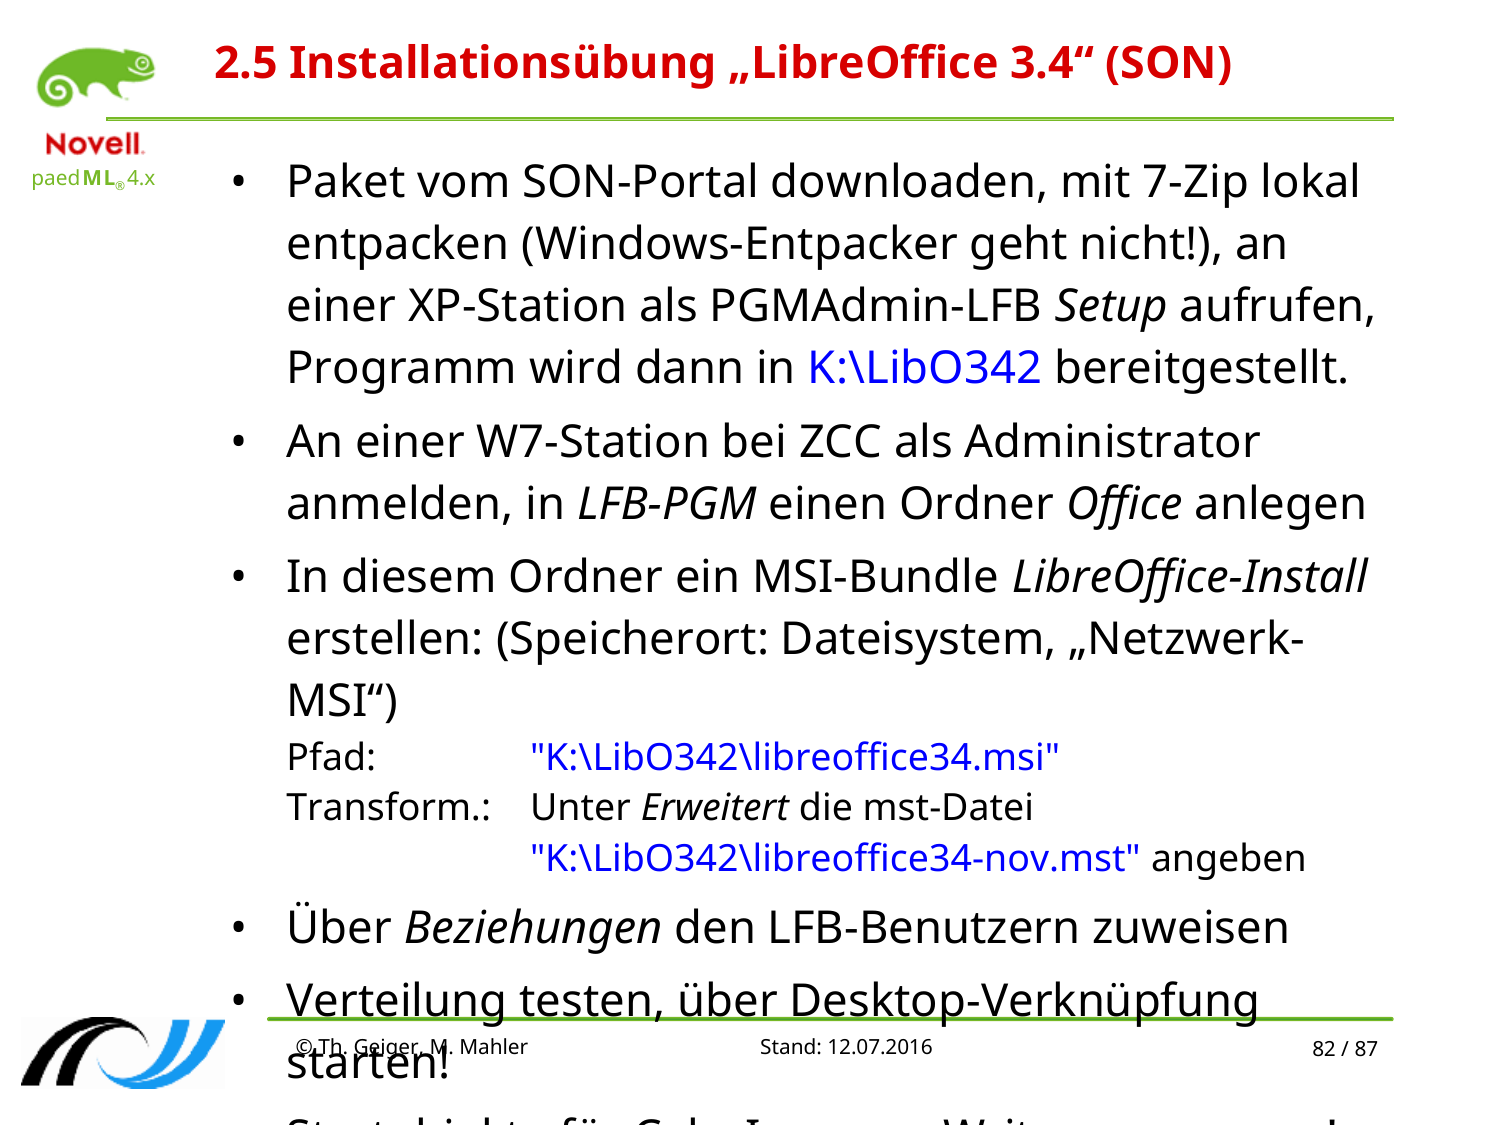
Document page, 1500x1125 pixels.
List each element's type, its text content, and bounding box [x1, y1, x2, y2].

picture [24, 32, 167, 175]
list Paket vom SON-Portal downloaden, mit 7-Zip lokal entpacken (Windows-Entpacker geht nicht!), an einer XP-Station als PGMAdmin-LFB Setup aufrufen, Programm wird dann in K:\LibO342 bereitgestellt. An einer W7-Station bei ZCC als Administrator anmelden, in LFB-PGM einen Ordner Office anlegen In diesem Ordner ein MSI-Bundle LibreOffice-Install erstellen: (Speicherort: Dateisystem, „Netzwerk-MSI“) Pfad: "K:\LibO342\libreoffice34.msi" Transform.: Unter Erweitert die mst-Datei "K:\LibO342\libreoffice34-nov.mst" angeben Über Beziehungen den LFB-Benutzern zuweisen Verteilung testen, über Desktop-Verknüpfung starten! Startobjekte für Calc, Impress, Writer... erzeugen! [230, 149, 1388, 951]
title 2.5 Installationsübung „LibreOffice 3.4“ (SON) [214, 16, 1393, 108]
picture [21, 1017, 225, 1089]
